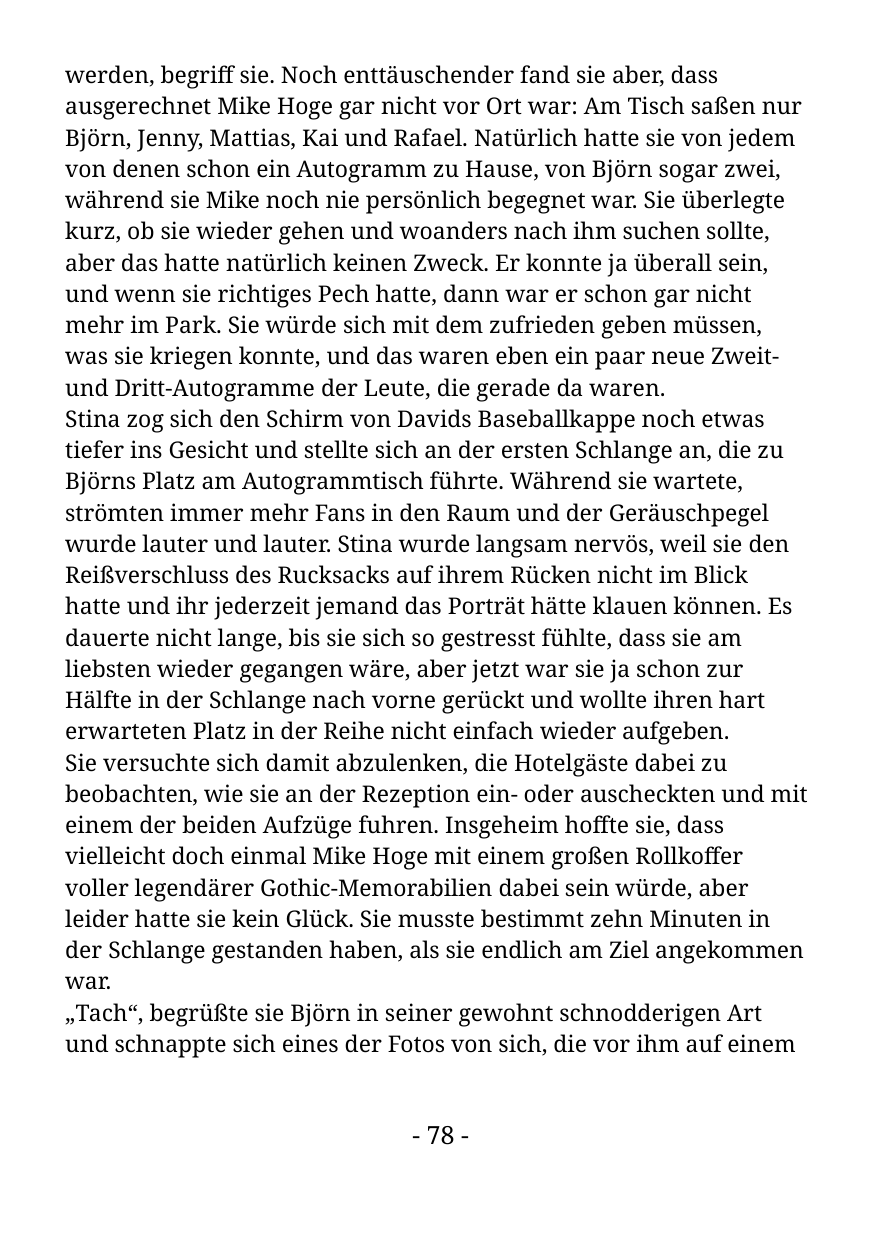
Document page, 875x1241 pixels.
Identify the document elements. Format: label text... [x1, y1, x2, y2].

text werden, begriff sie. Noch enttäuschender fand sie aber, dass ausgerechnet Mike Hoge gar nicht vor Ort war: Am Tisch saßen nur Björn, Jenny, Mattias, Kai und Rafael. Natürlich hatte sie von jedem von denen schon ein Autogramm zu Hause, von Björn sogar zwei, während sie Mike noch nie persönlich begegnet war. Sie überlegte kurz, ob sie wieder gehen und woanders nach ihm suchen sollte, aber das hatte natürlich keinen Zweck. Er konnte ja überall sein, und wenn sie richtiges Pech hatte, dann war er schon gar nicht mehr im Park. Sie würde sich mit dem zufrieden geben müssen, was sie kriegen konnte, und das waren eben ein paar neue Zweit- und Dritt-Autogramme der Leute, die gerade da waren. Stina zog sich den Schirm von Davids Baseballkappe noch etwas tiefer ins Gesicht und stellte sich an der ersten Schlange an, die zu Björns Platz am Autogrammtisch führte. Während sie wartete, strömten immer mehr Fans in den Raum und der Geräuschpegel wurde lauter und lauter. Stina wurde langsam nervös, weil sie den Reißverschluss des Rucksacks auf ihrem Rücken nicht im Blick hatte und ihr jederzeit jemand das Porträt hätte klauen können. Es dauerte nicht lange, bis sie sich so gestresst fühlte, dass sie am liebsten wieder gegangen wäre, aber jetzt war sie ja schon zur Hälfte in der Schlange nach vorne gerückt und wollte ihren hart erwarteten Platz in der Reihe nicht einfach wieder aufgeben. Sie versuchte sich damit abzulenken, die Hotelgäste dabei zu beobachten, wie sie an der Rezeption ein- oder auscheckten und mit einem der beiden Aufzüge fuhren. Insgeheim hoffte sie, dass vielleicht doch einmal Mike Hoge mit einem großen Rollkoffer voller legendärer Gothic-Memorabilien dabei sein würde, aber leider hatte sie kein Glück. Sie musste bestimmt zehn Minuten in der Schlange gestanden haben, als sie endlich am Ziel angekommen war. „Tach“, begrüßte sie Björn in seiner gewohnt schnodderigen Art und schnappte sich eines der Fotos von sich, die vor ihm auf einem [65, 59, 809, 1059]
